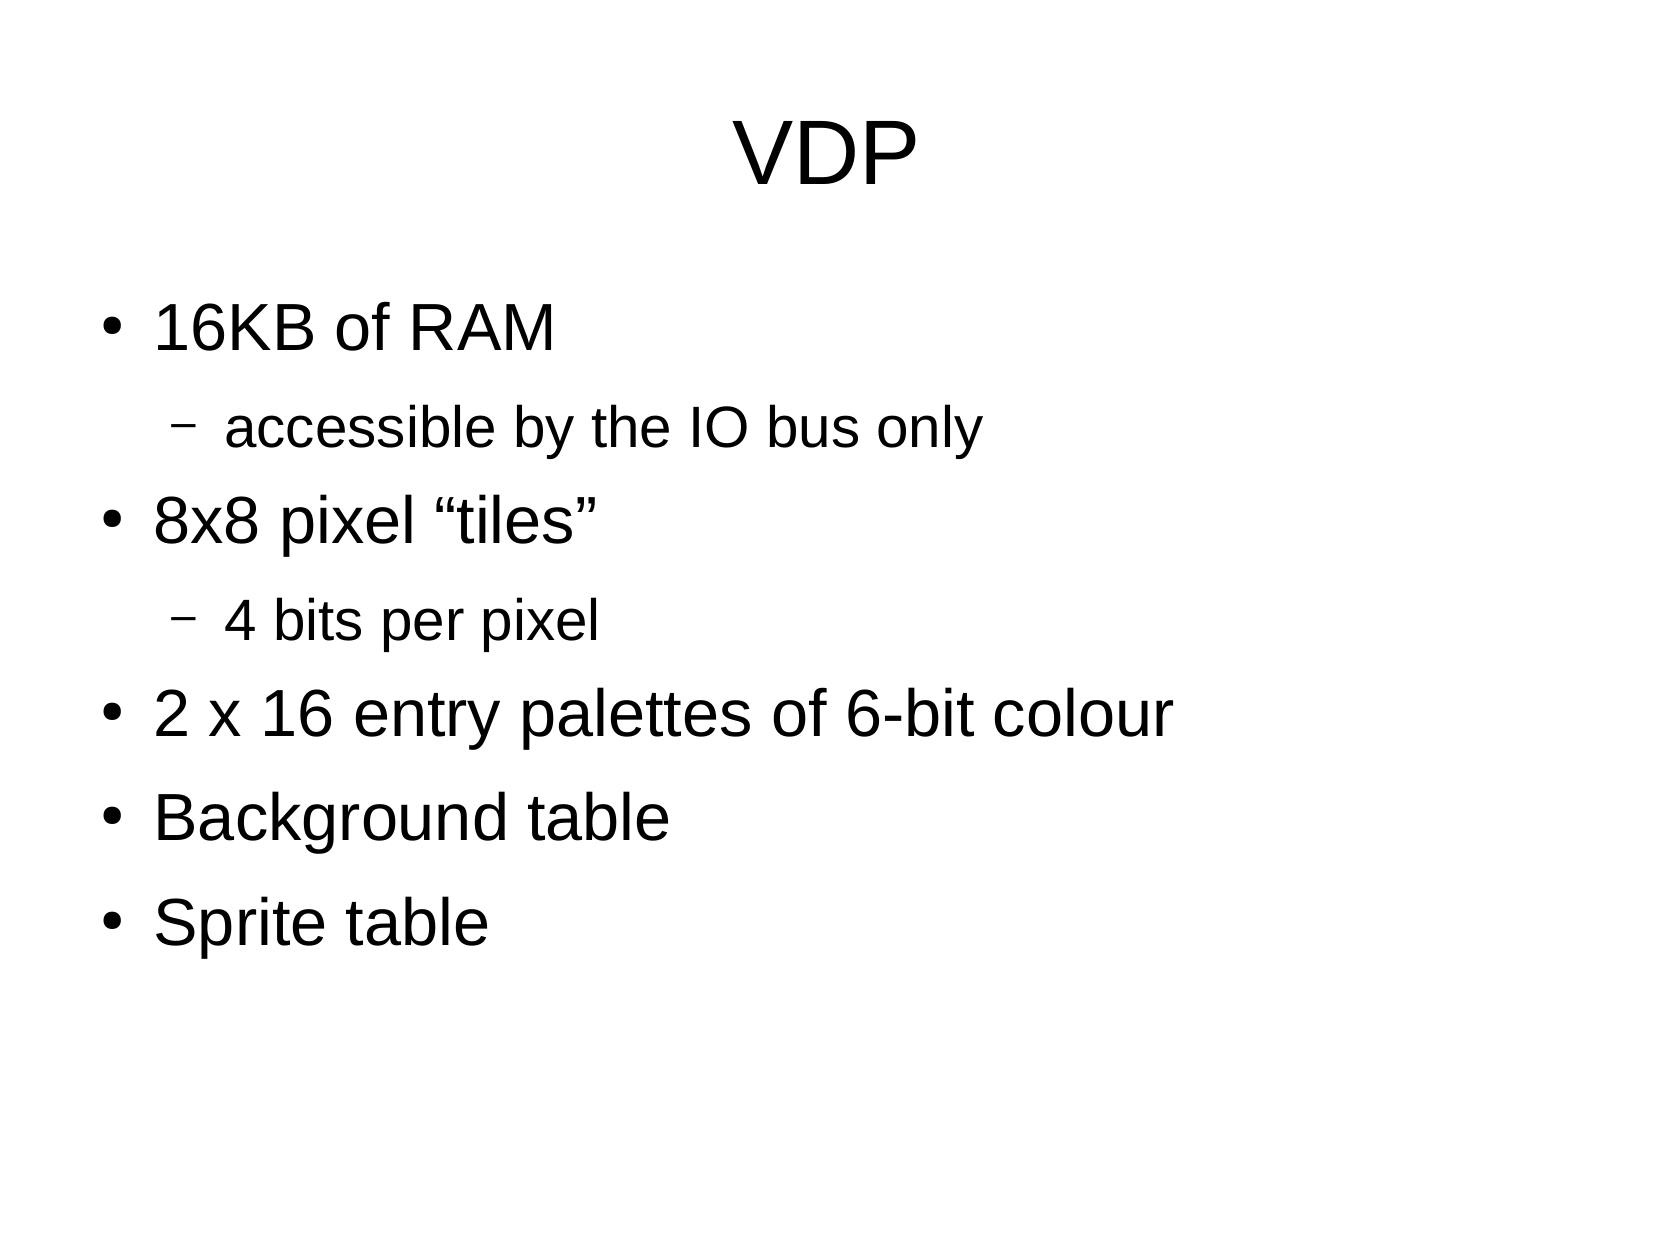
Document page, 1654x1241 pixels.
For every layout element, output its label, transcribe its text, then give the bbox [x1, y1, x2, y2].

list 16KB of RAM accessible by the IO bus only 8x8 pixel “tiles” 4 bits per pixel 2 x 16 entry palettes of 6-bit colour Background table Sprite table [82, 290, 1538, 1010]
title VDP [82, 49, 1571, 257]
